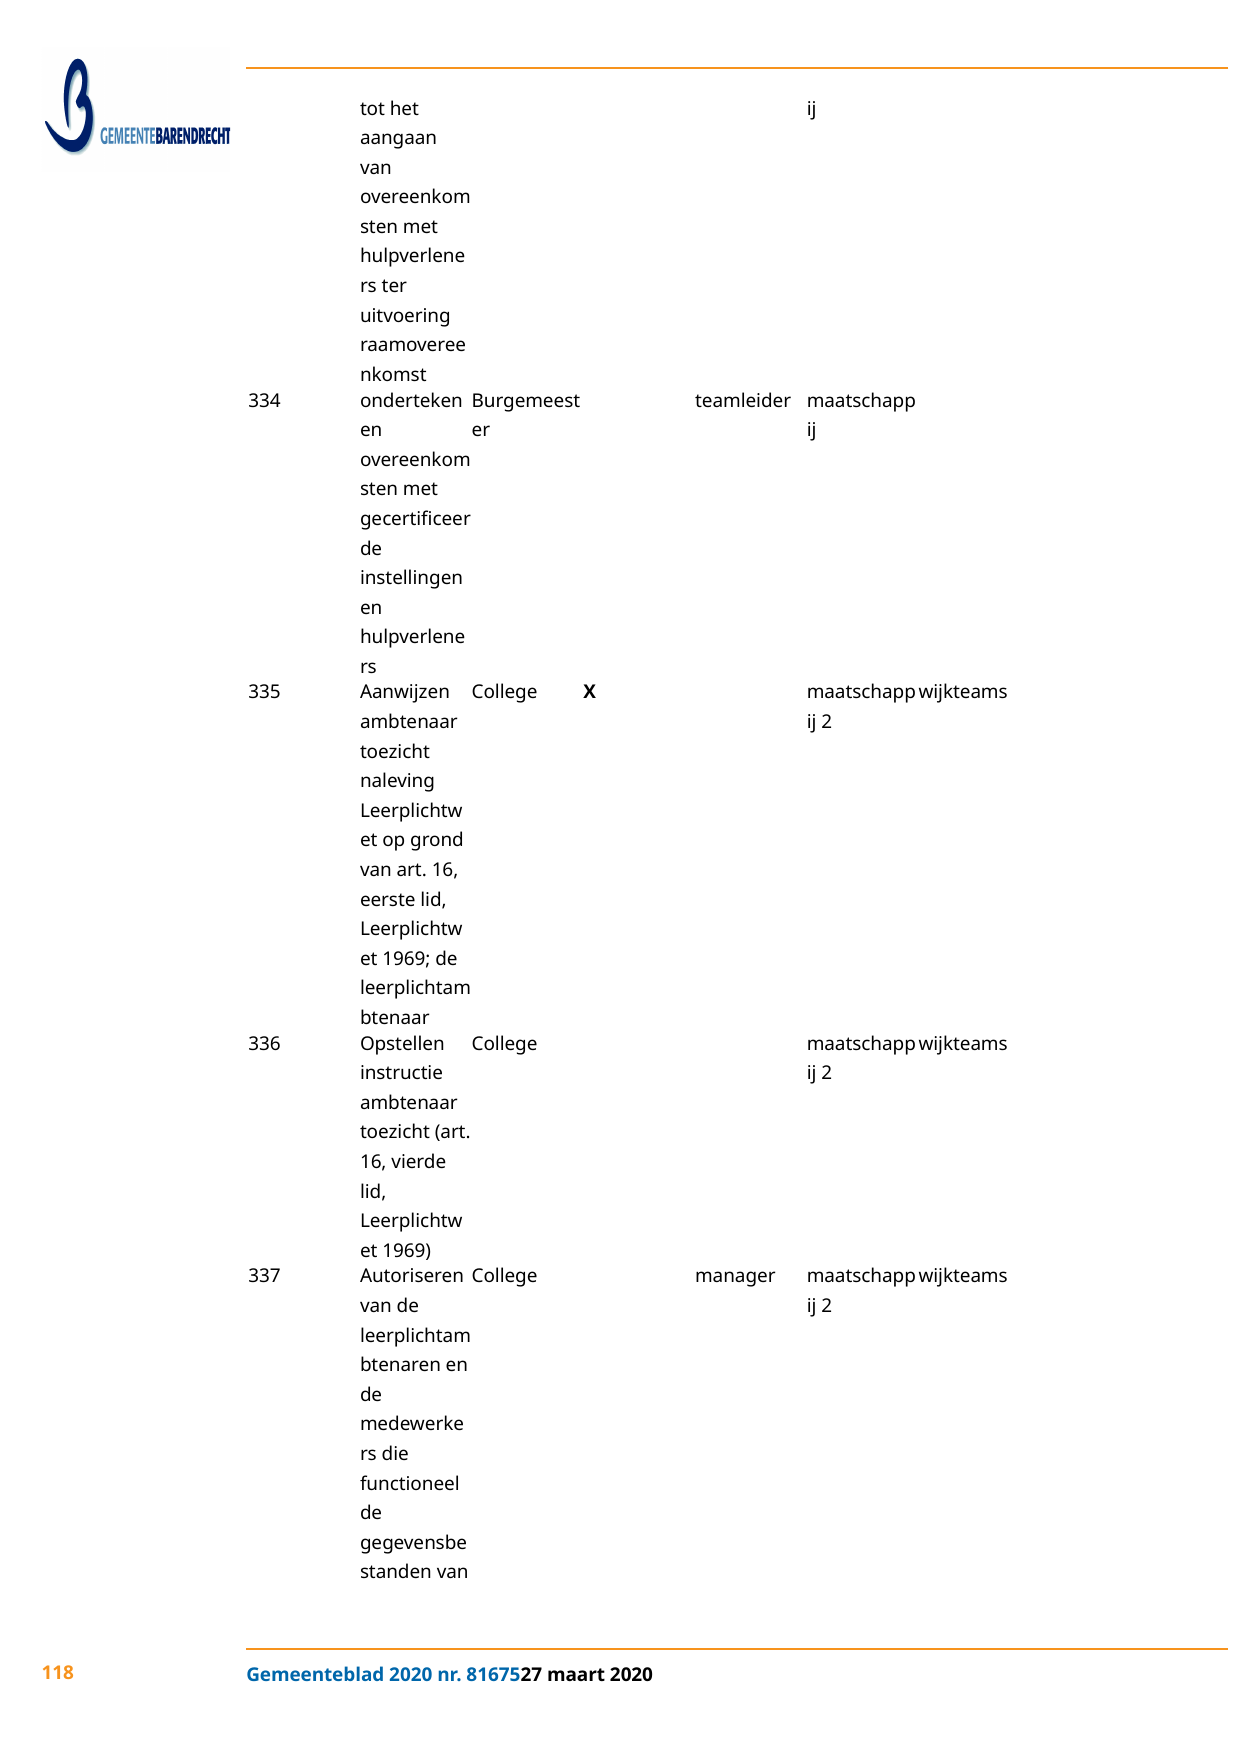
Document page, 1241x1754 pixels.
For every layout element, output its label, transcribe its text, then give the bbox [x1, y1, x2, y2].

table_cell Burgemeester [471, 387, 583, 679]
table_cell [1030, 387, 1152, 679]
table_cell wijkteams [918, 679, 1030, 1030]
table_cell College [471, 1030, 583, 1263]
table_cell [583, 1263, 695, 1584]
table_cell 335 [248, 679, 360, 1030]
table_cell ij [807, 95, 918, 387]
table_cell 334 [248, 387, 360, 679]
table_cell Autoriseren van de leerplichtambtenaren en de medewerkers die functioneel de gegevensbestanden van [360, 1263, 471, 1584]
table_cell maatschappij 2 [807, 1030, 918, 1263]
table_cell [918, 387, 1030, 679]
table_cell [248, 95, 360, 387]
table_cell College [471, 1263, 583, 1584]
table_cell Opstellen instructie ambtenaar toezicht (art. 16, vierde lid, Leerplichtwet 1969) [360, 1030, 471, 1263]
table_cell ondertekenen overeenkomsten met gecertificeerde instellingen en hulpverleners [360, 387, 471, 679]
table_cell [1030, 95, 1152, 387]
table_cell maatschappij 2 [807, 679, 918, 1030]
table_cell [695, 679, 807, 1030]
table_cell wijkteams [918, 1263, 1030, 1584]
table_cell 336 [248, 1030, 360, 1263]
table_cell [583, 387, 695, 679]
table_cell Aanwijzen ambtenaar toezicht naleving Leerplichtwet op grond van art. 16, eerste lid, Leerplichtwet 1969; de leerplichtambtenaar [360, 679, 471, 1030]
table_cell manager [695, 1263, 807, 1584]
picture [41, 47, 231, 172]
table_cell [583, 95, 695, 387]
table_cell [1030, 1030, 1152, 1263]
table_cell [1030, 679, 1152, 1030]
table_cell tot het aangaan van overeenkomsten met hulpverleners ter uitvoering raamovereenkomst [360, 95, 471, 387]
table_cell 337 [248, 1263, 360, 1584]
table_cell [1030, 1263, 1152, 1584]
table_cell College [471, 679, 583, 1030]
table_cell [918, 95, 1030, 387]
table_cell wijkteams [918, 1030, 1030, 1263]
table_cell [471, 95, 583, 387]
table_cell X [583, 679, 695, 1030]
table_cell [583, 1030, 695, 1263]
table_cell maatschappij 2 [807, 1263, 918, 1584]
table_cell [695, 95, 807, 387]
table_cell maatschappij [807, 387, 918, 679]
table_cell teamleider [695, 387, 807, 679]
table_cell [695, 1030, 807, 1263]
